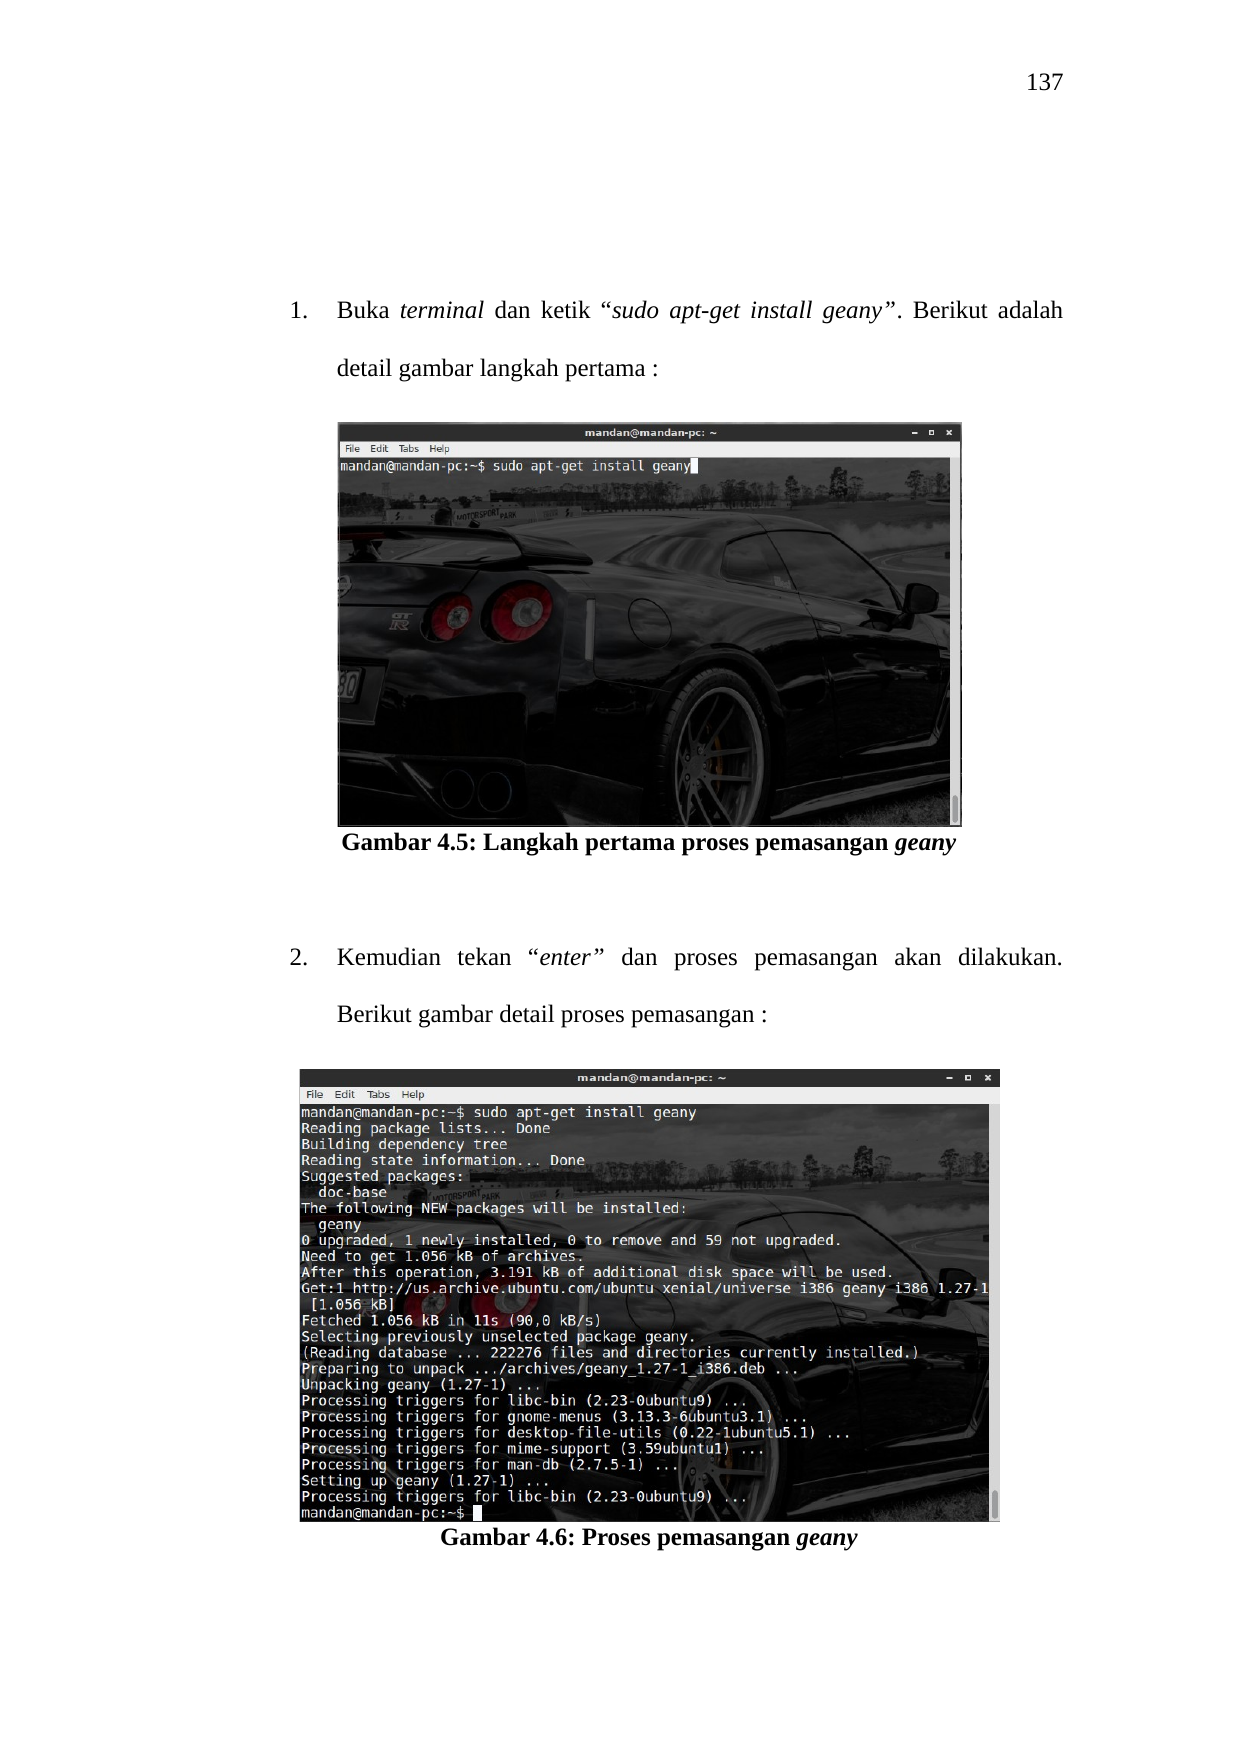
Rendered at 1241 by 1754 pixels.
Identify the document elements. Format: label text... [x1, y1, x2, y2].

list Buka terminal dan ketik “sudo apt-get install geany”. Berikut adalah detail gambar langkah pertama : [289, 295, 1063, 382]
list Gambar 4.5: Langkah pertama proses pemasangan geany [337, 827, 962, 855]
picture [299, 1069, 1000, 1522]
picture [337, 422, 962, 827]
text Gambar 4.6: Proses pemasangan geany [299, 1522, 1000, 1551]
list Kemudian tekan “enter” dan proses pemasangan akan dilakukan. Berikut gambar detail proses pemasangan : [289, 942, 1063, 1028]
